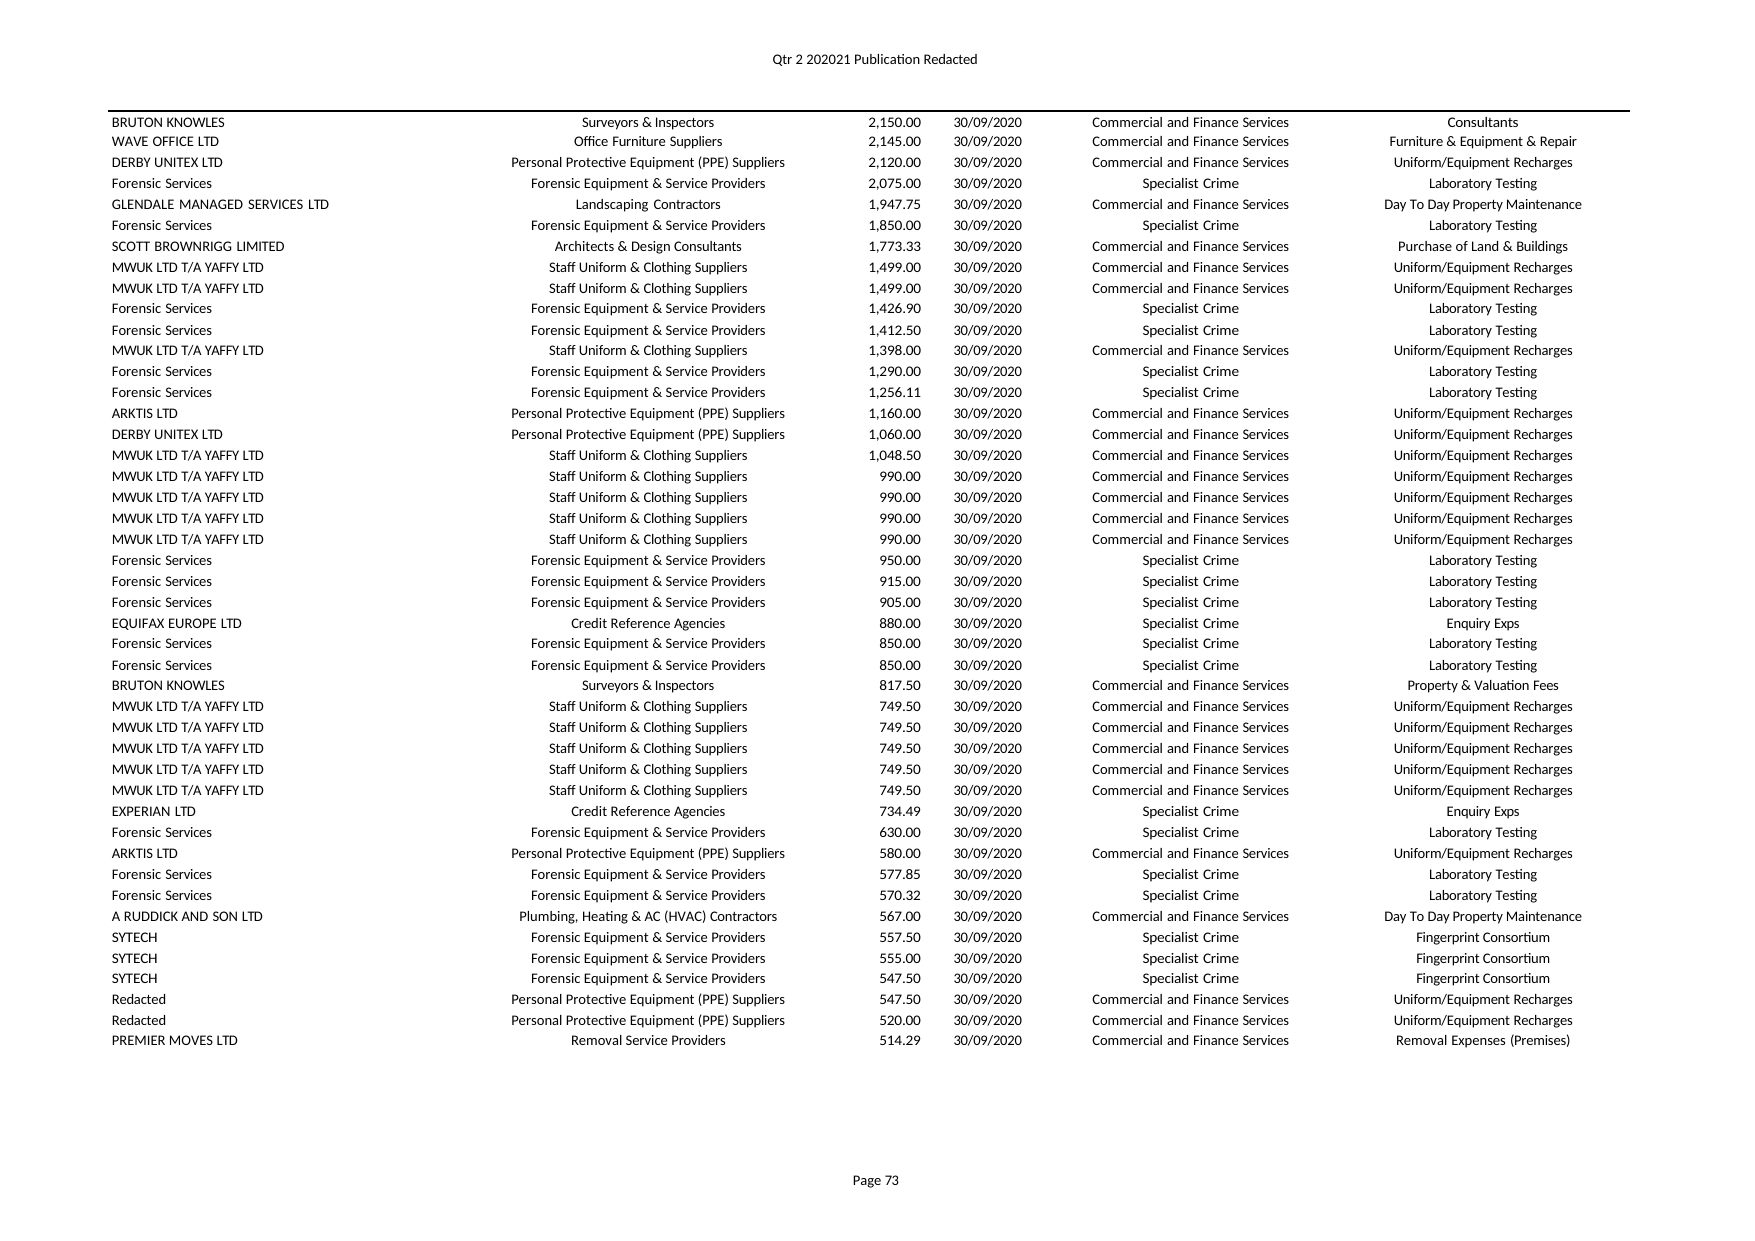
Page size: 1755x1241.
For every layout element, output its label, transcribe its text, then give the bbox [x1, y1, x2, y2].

table_cell 30/09/2020 [928, 592, 1044, 613]
table_cell 30/09/2020 [928, 613, 1044, 633]
table_cell MWUK LTD T/A YAFFY LTD [108, 717, 465, 738]
table_cell A RUDDICK AND SON LTD [108, 906, 465, 927]
table_cell 580.00 [829, 843, 927, 864]
table_cell Forensic Services [108, 382, 465, 403]
table_cell 567.00 [829, 906, 927, 927]
table_cell 2,075.00 [829, 173, 927, 194]
table_cell Uniform/Equipment Recharges [1337, 278, 1629, 298]
table_cell Commercial and Finance Services [1045, 759, 1337, 780]
table_cell Uniform/Equipment Recharges [1337, 152, 1629, 173]
table_cell Fingerprint Consortium [1337, 948, 1629, 968]
table_cell SYTECH [108, 969, 465, 989]
table_cell MWUK LTD T/A YAFFY LTD [108, 780, 465, 801]
table_cell Forensic Services [108, 215, 465, 236]
table_cell Laboratory Testing [1337, 299, 1629, 319]
table_cell Commercial and Finance Services [1045, 1031, 1337, 1051]
table_cell 30/09/2020 [928, 634, 1044, 654]
table_cell Surveyors & Inspectors [465, 112, 829, 131]
table_cell 30/09/2020 [928, 864, 1044, 885]
table_cell 2,150.00 [829, 112, 927, 131]
table_cell MWUK LTD T/A YAFFY LTD [108, 508, 465, 529]
table_cell Laboratory Testing [1337, 634, 1629, 654]
table_cell Staff Uniform & Clothing Suppliers [465, 529, 829, 550]
table_cell 1,773.33 [829, 236, 927, 257]
table_cell Personal Protective Equipment (PPE) Suppliers [465, 1010, 829, 1031]
table_cell Laboratory Testing [1337, 571, 1629, 592]
table_cell 30/09/2020 [928, 990, 1044, 1010]
table_cell Removal Expenses (Premises) [1337, 1031, 1629, 1051]
table_cell Laboratory Testing [1337, 864, 1629, 885]
table_cell Forensic Equipment & Service Providers [465, 969, 829, 989]
table_cell Forensic Services [108, 885, 465, 906]
table_cell Commercial and Finance Services [1045, 152, 1337, 173]
table_cell Forensic Equipment & Service Providers [465, 864, 829, 885]
table_cell Staff Uniform & Clothing Suppliers [465, 445, 829, 466]
table_cell 2,145.00 [829, 131, 927, 152]
table_cell 850.00 [829, 655, 927, 675]
table_cell Credit Reference Agencies [465, 801, 829, 822]
table_cell Credit Reference Agencies [465, 613, 829, 633]
table_cell 1,947.75 [829, 194, 927, 215]
table_cell 1,426.90 [829, 299, 927, 319]
table_cell Forensic Services [108, 299, 465, 319]
table_cell Staff Uniform & Clothing Suppliers [465, 717, 829, 738]
table_cell Enquiry Exps [1337, 801, 1629, 822]
table_cell Uniform/Equipment Recharges [1337, 403, 1629, 424]
table_cell 1,048.50 [829, 445, 927, 466]
table_cell 30/09/2020 [928, 194, 1044, 215]
table_cell Forensic Services [108, 571, 465, 592]
table_cell Surveyors & Inspectors [465, 675, 829, 696]
table_cell 749.50 [829, 759, 927, 780]
table_cell Commercial and Finance Services [1045, 1010, 1337, 1031]
table_cell Specialist Crime [1045, 173, 1337, 194]
table_cell 30/09/2020 [928, 508, 1044, 529]
table_cell Specialist Crime [1045, 948, 1337, 968]
table_cell Property & Valuation Fees [1337, 675, 1629, 696]
table_cell 557.50 [829, 927, 927, 948]
table_cell 30/09/2020 [928, 759, 1044, 780]
table_cell Forensic Services [108, 592, 465, 613]
table_cell Laboratory Testing [1337, 361, 1629, 382]
table_cell Forensic Services [108, 864, 465, 885]
table_cell 1,256.11 [829, 382, 927, 403]
table_cell DERBY UNITEX LTD [108, 424, 465, 445]
table_cell Commercial and Finance Services [1045, 675, 1337, 696]
table_cell Forensic Equipment & Service Providers [465, 948, 829, 968]
table_cell Removal Service Providers [465, 1031, 829, 1051]
table_cell Specialist Crime [1045, 361, 1337, 382]
table_cell Forensic Services [108, 173, 465, 194]
table_cell MWUK LTD T/A YAFFY LTD [108, 466, 465, 487]
table_cell Personal Protective Equipment (PPE) Suppliers [465, 990, 829, 1010]
table_cell 1,850.00 [829, 215, 927, 236]
table_cell 520.00 [829, 1010, 927, 1031]
table_cell 30/09/2020 [928, 969, 1044, 989]
table_cell 30/09/2020 [928, 529, 1044, 550]
table_cell Uniform/Equipment Recharges [1337, 990, 1629, 1010]
table_cell Redacted [108, 990, 465, 1010]
table_cell 30/09/2020 [928, 1010, 1044, 1031]
table_cell BRUTON KNOWLES [108, 112, 465, 131]
table_cell Specialist Crime [1045, 320, 1337, 340]
table_cell Forensic Services [108, 634, 465, 654]
table_cell ARKTIS LTD [108, 403, 465, 424]
table_cell Forensic Equipment & Service Providers [465, 927, 829, 948]
table_cell 30/09/2020 [928, 215, 1044, 236]
table_cell 30/09/2020 [928, 675, 1044, 696]
table_cell Commercial and Finance Services [1045, 403, 1337, 424]
table_cell Forensic Services [108, 822, 465, 843]
table_cell Commercial and Finance Services [1045, 906, 1337, 927]
table_cell 30/09/2020 [928, 655, 1044, 675]
table_cell 950.00 [829, 550, 927, 571]
table_cell 990.00 [829, 466, 927, 487]
table_cell Commercial and Finance Services [1045, 843, 1337, 864]
table_cell 30/09/2020 [928, 445, 1044, 466]
table_cell Specialist Crime [1045, 592, 1337, 613]
table_cell Plumbing, Heating & AC (HVAC) Contractors [465, 906, 829, 927]
table_cell Commercial and Finance Services [1045, 445, 1337, 466]
table_cell Forensic Equipment & Service Providers [465, 320, 829, 340]
table_cell 514.29 [829, 1031, 927, 1051]
table_cell EQUIFAX EUROPE LTD [108, 613, 465, 633]
table_cell BRUTON KNOWLES [108, 675, 465, 696]
table_cell Uniform/Equipment Recharges [1337, 717, 1629, 738]
table_cell 630.00 [829, 822, 927, 843]
table_cell Specialist Crime [1045, 885, 1337, 906]
table_cell Forensic Services [108, 550, 465, 571]
table_cell SCOTT BROWNRIGG LIMITED [108, 236, 465, 257]
table_cell 990.00 [829, 508, 927, 529]
table_cell 570.32 [829, 885, 927, 906]
table_cell Day To Day Property Maintenance [1337, 194, 1629, 215]
table_cell Staff Uniform & Clothing Suppliers [465, 759, 829, 780]
table_cell Laboratory Testing [1337, 592, 1629, 613]
table_cell 547.50 [829, 969, 927, 989]
table_cell 990.00 [829, 487, 927, 508]
table_cell Personal Protective Equipment (PPE) Suppliers [465, 424, 829, 445]
table_cell Specialist Crime [1045, 655, 1337, 675]
table_cell SYTECH [108, 927, 465, 948]
table_cell Commercial and Finance Services [1045, 278, 1337, 298]
table_cell 30/09/2020 [928, 466, 1044, 487]
table_cell Specialist Crime [1045, 299, 1337, 319]
table_cell Consultants [1337, 112, 1629, 131]
table_cell Forensic Equipment & Service Providers [465, 571, 829, 592]
table_cell 1,412.50 [829, 320, 927, 340]
table_cell Laboratory Testing [1337, 822, 1629, 843]
table_cell Forensic Services [108, 655, 465, 675]
table_cell 817.50 [829, 675, 927, 696]
table_cell Specialist Crime [1045, 801, 1337, 822]
table_cell 30/09/2020 [928, 112, 1044, 131]
table_cell Staff Uniform & Clothing Suppliers [465, 780, 829, 801]
table_cell Uniform/Equipment Recharges [1337, 508, 1629, 529]
table_cell MWUK LTD T/A YAFFY LTD [108, 759, 465, 780]
table_cell 30/09/2020 [928, 278, 1044, 298]
table_cell 30/09/2020 [928, 131, 1044, 152]
table_cell Laboratory Testing [1337, 215, 1629, 236]
table_cell 30/09/2020 [928, 843, 1044, 864]
table_cell 990.00 [829, 529, 927, 550]
table_cell Forensic Equipment & Service Providers [465, 655, 829, 675]
table_cell Forensic Equipment & Service Providers [465, 215, 829, 236]
table_cell 1,160.00 [829, 403, 927, 424]
table_cell Redacted [108, 1010, 465, 1031]
table_cell 30/09/2020 [928, 550, 1044, 571]
table_cell 30/09/2020 [928, 424, 1044, 445]
table_cell 2,120.00 [829, 152, 927, 173]
table_cell Uniform/Equipment Recharges [1337, 1010, 1629, 1031]
table_cell MWUK LTD T/A YAFFY LTD [108, 738, 465, 759]
table_cell 30/09/2020 [928, 1031, 1044, 1051]
table_cell 30/09/2020 [928, 738, 1044, 759]
table_cell Furniture & Equipment & Repair [1337, 131, 1629, 152]
table_cell Specialist Crime [1045, 382, 1337, 403]
table_cell Commercial and Finance Services [1045, 340, 1337, 361]
table_cell 734.49 [829, 801, 927, 822]
table_cell Commercial and Finance Services [1045, 696, 1337, 717]
table_cell 30/09/2020 [928, 152, 1044, 173]
table_cell Uniform/Equipment Recharges [1337, 529, 1629, 550]
table_cell Fingerprint Consortium [1337, 927, 1629, 948]
table_cell 30/09/2020 [928, 906, 1044, 927]
table_cell Commercial and Finance Services [1045, 487, 1337, 508]
table_cell Forensic Equipment & Service Providers [465, 361, 829, 382]
table_cell Specialist Crime [1045, 927, 1337, 948]
table_cell Uniform/Equipment Recharges [1337, 424, 1629, 445]
table_cell Forensic Equipment & Service Providers [465, 885, 829, 906]
table_cell Staff Uniform & Clothing Suppliers [465, 487, 829, 508]
table_cell Staff Uniform & Clothing Suppliers [465, 278, 829, 298]
table_cell Forensic Services [108, 361, 465, 382]
table_cell 30/09/2020 [928, 948, 1044, 968]
table_cell Specialist Crime [1045, 613, 1337, 633]
table_cell 1,290.00 [829, 361, 927, 382]
table_cell 577.85 [829, 864, 927, 885]
table_cell Forensic Equipment & Service Providers [465, 382, 829, 403]
table_cell Commercial and Finance Services [1045, 738, 1337, 759]
table_cell Commercial and Finance Services [1045, 194, 1337, 215]
table_cell Commercial and Finance Services [1045, 424, 1337, 445]
table_cell Commercial and Finance Services [1045, 466, 1337, 487]
table_cell 880.00 [829, 613, 927, 633]
table_cell 749.50 [829, 717, 927, 738]
table_cell SYTECH [108, 948, 465, 968]
table_cell Uniform/Equipment Recharges [1337, 487, 1629, 508]
table_cell PREMIER MOVES LTD [108, 1031, 465, 1051]
table_cell 30/09/2020 [928, 236, 1044, 257]
table_cell Specialist Crime [1045, 634, 1337, 654]
table_cell Specialist Crime [1045, 571, 1337, 592]
table_cell Specialist Crime [1045, 864, 1337, 885]
table_cell Commercial and Finance Services [1045, 717, 1337, 738]
table_cell 30/09/2020 [928, 382, 1044, 403]
table_cell 547.50 [829, 990, 927, 1010]
table_cell Forensic Equipment & Service Providers [465, 592, 829, 613]
table_cell GLENDALE MANAGED SERVICES LTD [108, 194, 465, 215]
table_cell 30/09/2020 [928, 927, 1044, 948]
table_cell Specialist Crime [1045, 969, 1337, 989]
table_cell 1,060.00 [829, 424, 927, 445]
table_cell Commercial and Finance Services [1045, 529, 1337, 550]
table_cell Personal Protective Equipment (PPE) Suppliers [465, 403, 829, 424]
table_cell Commercial and Finance Services [1045, 131, 1337, 152]
table_cell 30/09/2020 [928, 173, 1044, 194]
table_cell Commercial and Finance Services [1045, 236, 1337, 257]
table_cell Day To Day Property Maintenance [1337, 906, 1629, 927]
table_cell 30/09/2020 [928, 822, 1044, 843]
table_cell 850.00 [829, 634, 927, 654]
table_cell ARKTIS LTD [108, 843, 465, 864]
table_cell Laboratory Testing [1337, 320, 1629, 340]
table_cell Uniform/Equipment Recharges [1337, 257, 1629, 278]
table_cell Uniform/Equipment Recharges [1337, 738, 1629, 759]
table_cell Uniform/Equipment Recharges [1337, 780, 1629, 801]
table_cell Staff Uniform & Clothing Suppliers [465, 466, 829, 487]
table_cell Forensic Equipment & Service Providers [465, 550, 829, 571]
table_cell 749.50 [829, 780, 927, 801]
table_cell 30/09/2020 [928, 320, 1044, 340]
table_cell Commercial and Finance Services [1045, 508, 1337, 529]
table_cell WAVE OFFICE LTD [108, 131, 465, 152]
table_cell MWUK LTD T/A YAFFY LTD [108, 487, 465, 508]
table_cell Laboratory Testing [1337, 173, 1629, 194]
table_cell MWUK LTD T/A YAFFY LTD [108, 445, 465, 466]
table_cell 30/09/2020 [928, 403, 1044, 424]
table_cell 749.50 [829, 696, 927, 717]
table_cell 1,499.00 [829, 257, 927, 278]
table_cell Enquiry Exps [1337, 613, 1629, 633]
table_cell Staff Uniform & Clothing Suppliers [465, 696, 829, 717]
table_cell 30/09/2020 [928, 361, 1044, 382]
table_cell Commercial and Finance Services [1045, 257, 1337, 278]
table_cell 30/09/2020 [928, 801, 1044, 822]
table_cell Forensic Equipment & Service Providers [465, 299, 829, 319]
table_cell Uniform/Equipment Recharges [1337, 445, 1629, 466]
table_cell Staff Uniform & Clothing Suppliers [465, 257, 829, 278]
table_cell Laboratory Testing [1337, 382, 1629, 403]
table_cell Laboratory Testing [1337, 885, 1629, 906]
table_cell Uniform/Equipment Recharges [1337, 696, 1629, 717]
table_cell 30/09/2020 [928, 696, 1044, 717]
table_cell MWUK LTD T/A YAFFY LTD [108, 257, 465, 278]
table_cell Staff Uniform & Clothing Suppliers [465, 340, 829, 361]
table_cell MWUK LTD T/A YAFFY LTD [108, 340, 465, 361]
table_cell 1,398.00 [829, 340, 927, 361]
table_cell Uniform/Equipment Recharges [1337, 466, 1629, 487]
table_cell 30/09/2020 [928, 299, 1044, 319]
table_cell Commercial and Finance Services [1045, 780, 1337, 801]
table_cell Fingerprint Consortium [1337, 969, 1629, 989]
table_cell Uniform/Equipment Recharges [1337, 759, 1629, 780]
table_cell DERBY UNITEX LTD [108, 152, 465, 173]
table_cell Specialist Crime [1045, 215, 1337, 236]
table_cell Architects & Design Consultants [465, 236, 829, 257]
table_cell Landscaping Contractors [465, 194, 829, 215]
table_cell 30/09/2020 [928, 487, 1044, 508]
table_cell 30/09/2020 [928, 780, 1044, 801]
table_cell Specialist Crime [1045, 822, 1337, 843]
table_cell MWUK LTD T/A YAFFY LTD [108, 278, 465, 298]
table_cell MWUK LTD T/A YAFFY LTD [108, 529, 465, 550]
table_cell Forensic Equipment & Service Providers [465, 173, 829, 194]
table_cell Commercial and Finance Services [1045, 112, 1337, 131]
table_cell Forensic Services [108, 320, 465, 340]
table_cell 30/09/2020 [928, 340, 1044, 361]
table_cell Laboratory Testing [1337, 655, 1629, 675]
table_cell Uniform/Equipment Recharges [1337, 340, 1629, 361]
table_cell 905.00 [829, 592, 927, 613]
table_cell 30/09/2020 [928, 885, 1044, 906]
table_cell Purchase of Land & Buildings [1337, 236, 1629, 257]
table_cell Staff Uniform & Clothing Suppliers [465, 738, 829, 759]
table_cell Uniform/Equipment Recharges [1337, 843, 1629, 864]
table_cell Specialist Crime [1045, 550, 1337, 571]
table_cell 30/09/2020 [928, 717, 1044, 738]
table_cell 30/09/2020 [928, 571, 1044, 592]
table_cell Personal Protective Equipment (PPE) Suppliers [465, 843, 829, 864]
table_cell Staff Uniform & Clothing Suppliers [465, 508, 829, 529]
table_cell 749.50 [829, 738, 927, 759]
table_cell Forensic Equipment & Service Providers [465, 634, 829, 654]
table_cell 555.00 [829, 948, 927, 968]
table_cell Personal Protective Equipment (PPE) Suppliers [465, 152, 829, 173]
table_cell Forensic Equipment & Service Providers [465, 822, 829, 843]
table_cell MWUK LTD T/A YAFFY LTD [108, 696, 465, 717]
table_cell 915.00 [829, 571, 927, 592]
table_cell Commercial and Finance Services [1045, 990, 1337, 1010]
table_cell Laboratory Testing [1337, 550, 1629, 571]
table_cell 1,499.00 [829, 278, 927, 298]
table_cell Office Furniture Suppliers [465, 131, 829, 152]
table_cell EXPERIAN LTD [108, 801, 465, 822]
table_cell 30/09/2020 [928, 257, 1044, 278]
